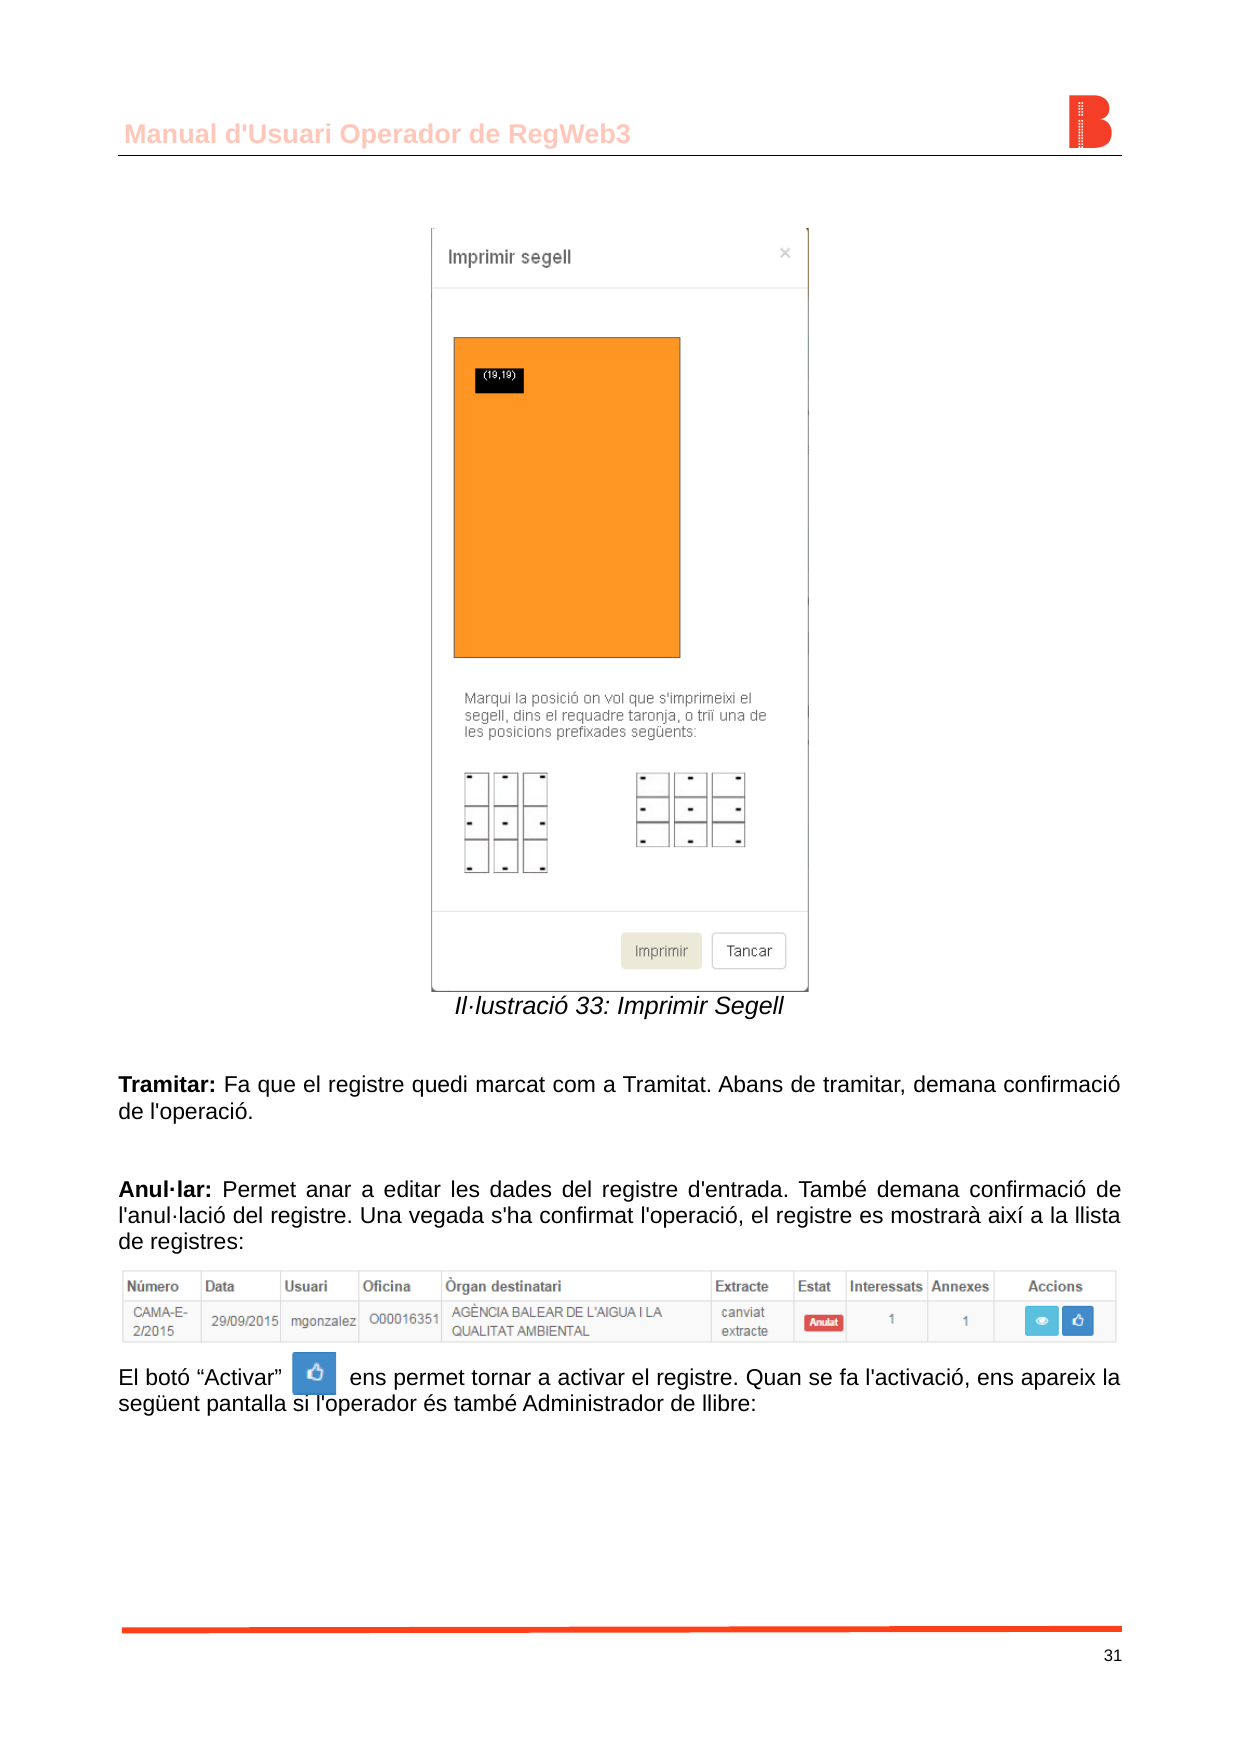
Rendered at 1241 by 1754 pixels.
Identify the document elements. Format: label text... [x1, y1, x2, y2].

text El botó “Activar” ens permet tornar a activar el registre. Quan se fa l'activació, ens apareix la següent pantalla si l'operador és també Administrador de llibre: [118, 1364, 1122, 1416]
text Anul·lar: Permet anar a editar les dades del registre d'entrada. També demana confirmació de l'anul·lació del registre. Una vegada s'ha confirmat l'operació, el registre es mostrarà així a la llista de registres: [118, 1176, 1122, 1254]
text Il·lustració 33: Imprimir Segell [387, 992, 853, 1020]
text Tramitar: Fa que el registre quedi marcat com a Tramitat. Abans de tramitar, demana confirmació de l'operació. [118, 1071, 1122, 1124]
picture [292, 1352, 337, 1395]
picture [431, 228, 809, 992]
picture [118, 1267, 1123, 1347]
picture [1063, 94, 1117, 150]
